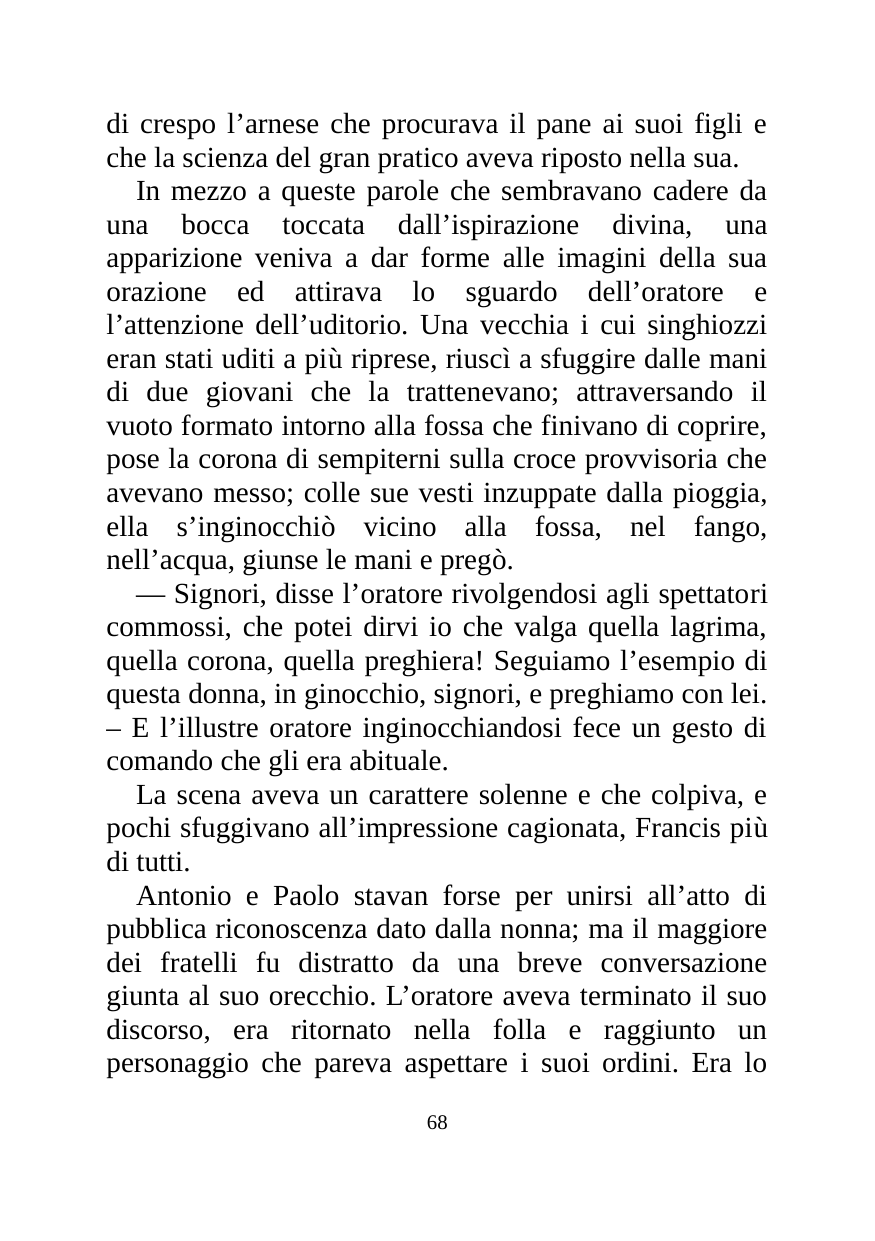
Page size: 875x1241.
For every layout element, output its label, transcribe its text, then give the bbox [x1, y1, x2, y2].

text La scena aveva un carattere solenne e che colpiva, e pochi sfuggivano all’impressione cagionata, Francis più di tutti. [106, 777, 768, 878]
text Antonio e Paolo stavan forse per unirsi all’atto di pubblica riconoscenza dato dalla nonna; ma il maggiore dei fratelli fu distratto da una breve conversazione giunta al suo orecchio. L’oratore aveva terminato il suo discorso, era ritornato nella folla e raggiunto un personaggio che pareva aspettare i suoi ordini. Era lo [106, 878, 768, 1079]
text di crespo l’arnese che procurava il pane ai suoi figli e che la scienza del gran pratico aveva riposto nella sua. [106, 106, 768, 173]
text — Signori, disse l’oratore rivolgendosi agli spettatori commossi, che potei dirvi io che valga quella lagrima, quella corona, quella preghiera! Seguiamo l’esempio di questa donna, in ginocchio, signori, e preghiamo con lei. – E l’illustre oratore inginocchiandosi fece un gesto di comando che gli era abituale. [106, 576, 768, 777]
text In mezzo a queste parole che sembravano cadere da una bocca toccata dall’ispirazione divina, una apparizione veniva a dar forme alle imagini della sua orazione ed attirava lo sguardo dell’oratore e l’attenzione dell’uditorio. Una vecchia i cui singhiozzi eran stati uditi a più riprese, riuscì a sfuggire dalle mani di due giovani che la trattenevano; attraversando il vuoto formato intorno alla fossa che finivano di coprire, pose la corona di sempiterni sulla croce provvisoria che avevano messo; colle sue vesti inzuppate dalla pioggia, ella s’inginocchiò vicino alla fossa, nel fango, nell’acqua, giunse le mani e pregò. [106, 173, 768, 576]
